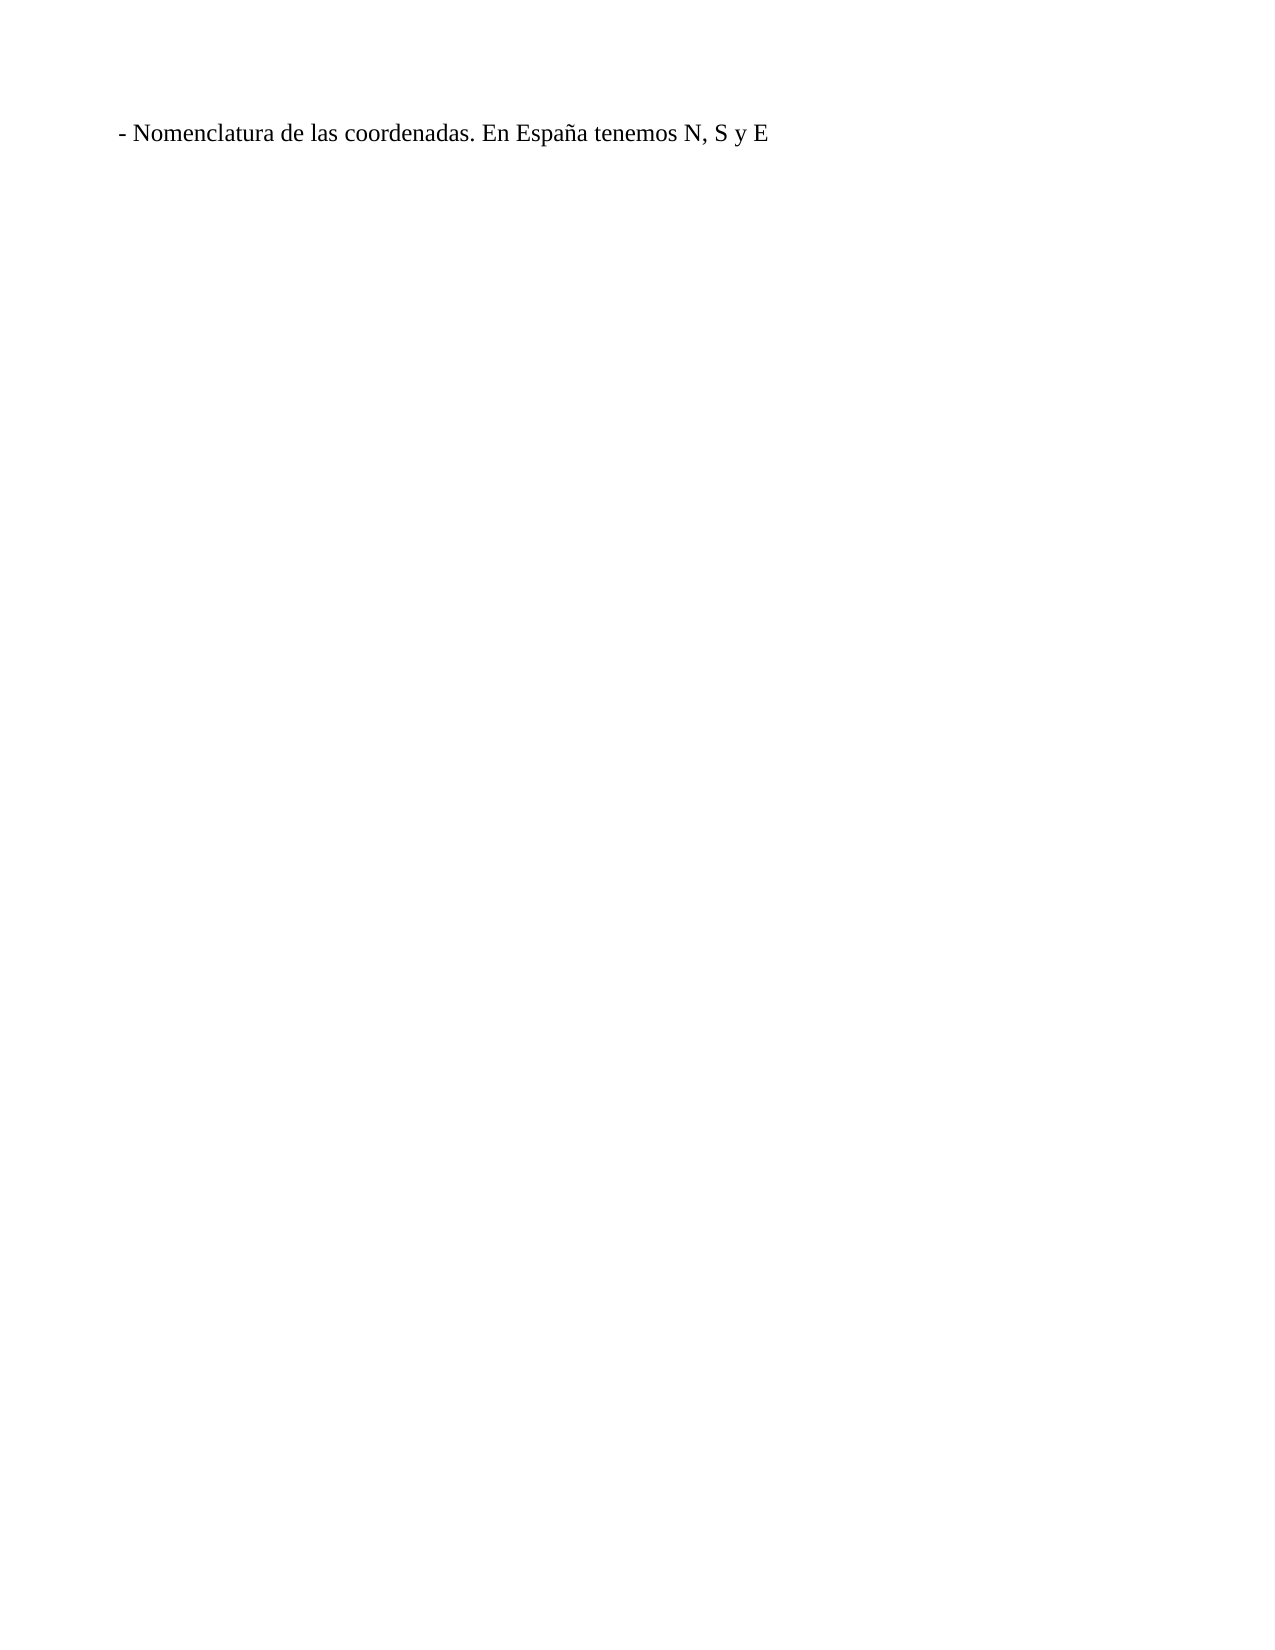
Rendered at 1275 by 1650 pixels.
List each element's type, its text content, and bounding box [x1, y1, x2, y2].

text - Nomenclatura de las coordenadas. En España tenemos N, S y E [118, 118, 1157, 147]
